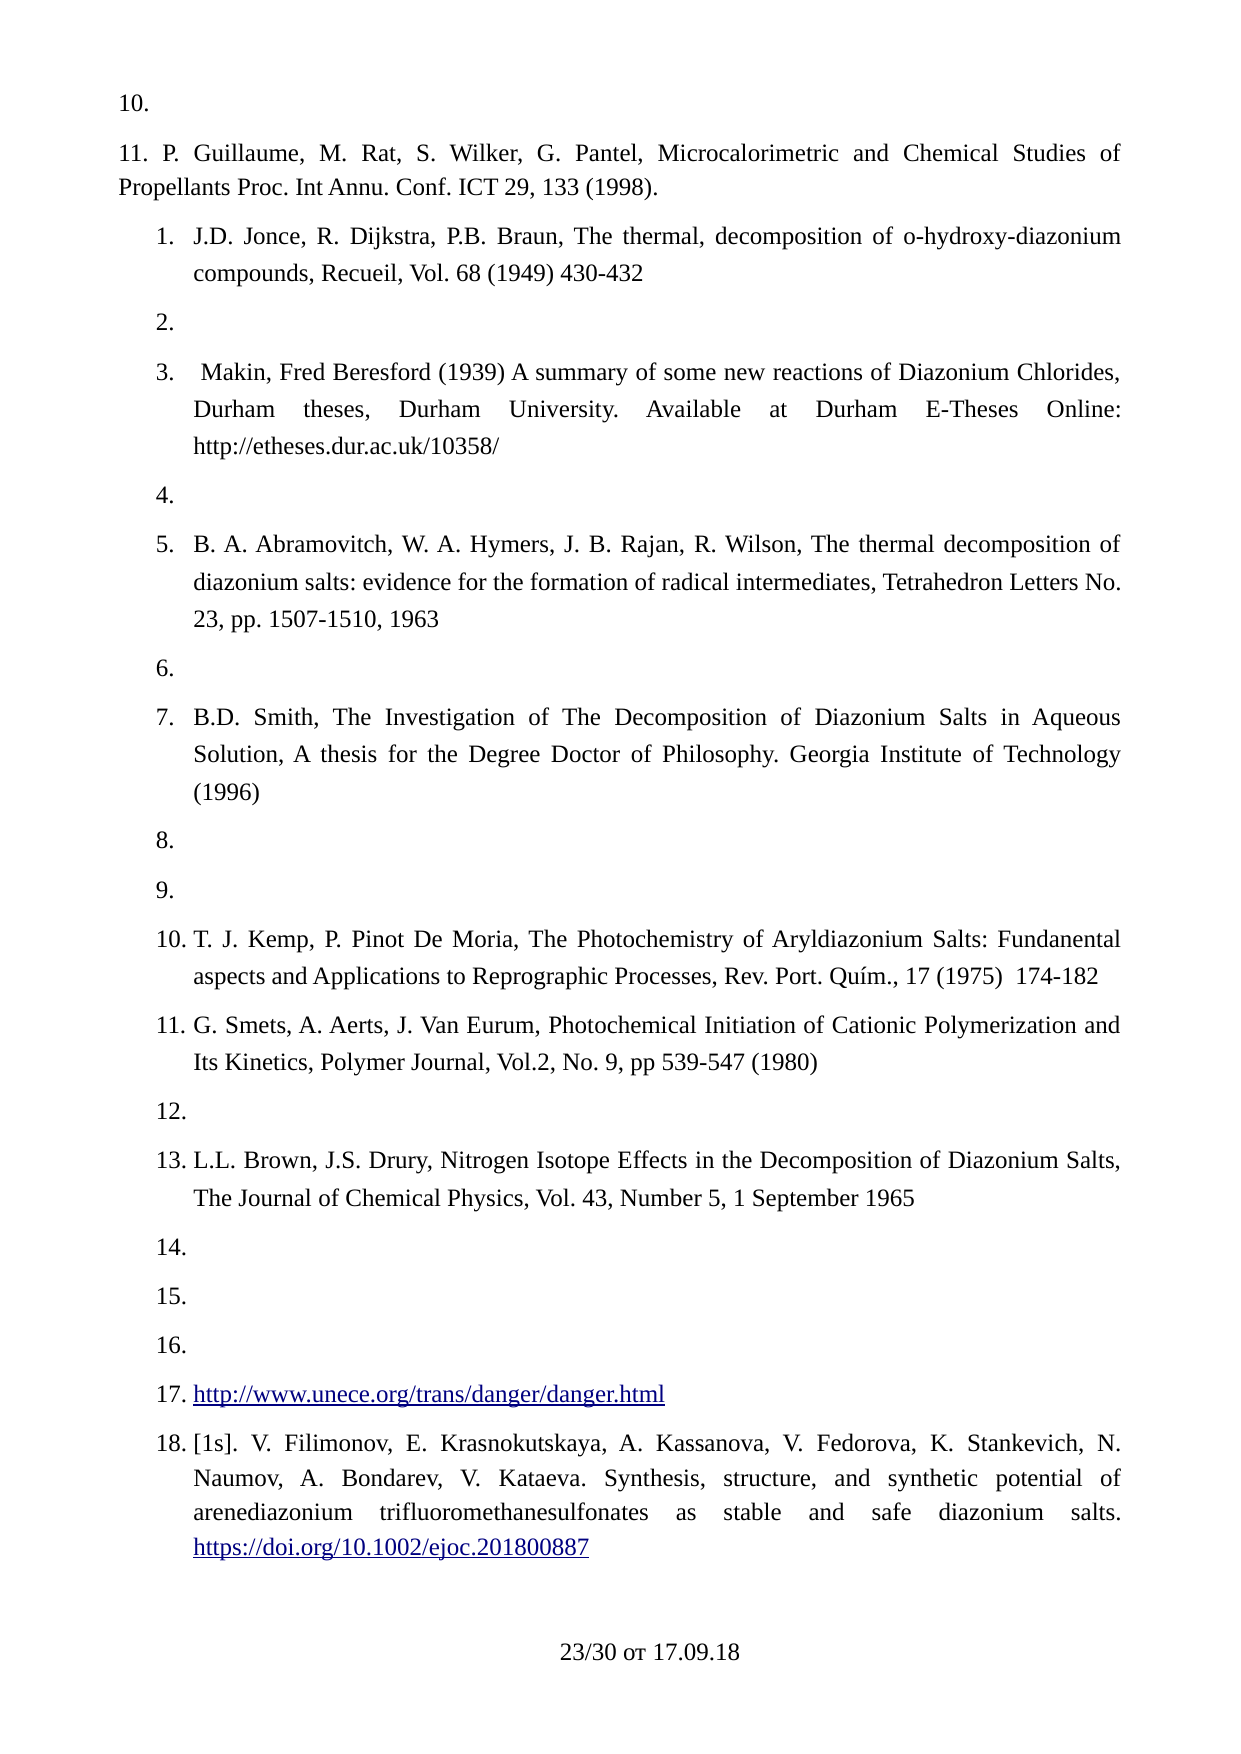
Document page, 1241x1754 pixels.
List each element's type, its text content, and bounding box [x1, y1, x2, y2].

list L.L. Brown, J.S. Drury, Nitrogen Isotope Effects in the Decomposition of Diazonium Salts, The Journal of Chemical Physics, Vol. 43, Number 5, 1 September 1965 [156, 1146, 1122, 1212]
text 10. [118, 88, 1122, 117]
list [1s]. V. Filimonov, E. Krasnokutskaya, A. Kassanova, V. Fedorova, K. Stankevich, N. Naumov, A. Bondarev, V. Kataeva. Synthesis, structure, and synthetic potential of arenediazonium trifluoromethanesulfonates as stable and safe diazonium salts. https://doi.org/10.1002/ejoc.201800887 [156, 1428, 1122, 1560]
list B.D. Smith, The Investigation of The Decomposition of Diazonium Salts in Aqueous Solution, A thesis for the Degree Doctor of Philosophy. Georgia Institute of Technology (1996) [156, 702, 1122, 805]
list G. Smets, A. Aerts, J. Van Eurum, Photochemical Initiation of Cationic Polymerization and Its Kinetics, Polymer Journal, Vol.2, No. 9, pp 539-547 (1980) [156, 1010, 1122, 1076]
list J.D. Jonce, R. Dijkstra, P.B. Braun, The thermal, decomposition of o-hydroxy-diazonium compounds, Recueil, Vol. 68 (1949) 430-432 [156, 221, 1122, 287]
list http://www.unece.org/trans/danger/danger.html [156, 1379, 1122, 1408]
list B. A. Abramovitch, W. A. Hymers, J. B. Rajan, R. Wilson, The thermal decomposition of diazonium salts: evidence for the formation of radical intermediates, Tetrahedron Letters No. 23, pp. 1507-1510, 1963 [156, 529, 1122, 633]
list T. J. Kemp, P. Pinot De Moria, The Photochemistry of Aryldiazonium Salts: Fundanental aspects and Applications to Reprographic Processes, Rev. Port. Quím., 17 (1975) 174-182 [156, 924, 1122, 990]
list Makin, Fred Beresford (1939) A summary of some new reactions of Diazonium Chlorides, Durham theses, Durham University. Available at Durham E-Theses Online: http://etheses.dur.ac.uk/10358/ [156, 357, 1122, 460]
text 11. P. Guillaume, M. Rat, S. Wilker, G. Pantel, Microcalorimetric and Chemical Studies of Propellants Proc. Int Annu. Conf. ICT 29, 133 (1998). [118, 138, 1122, 201]
